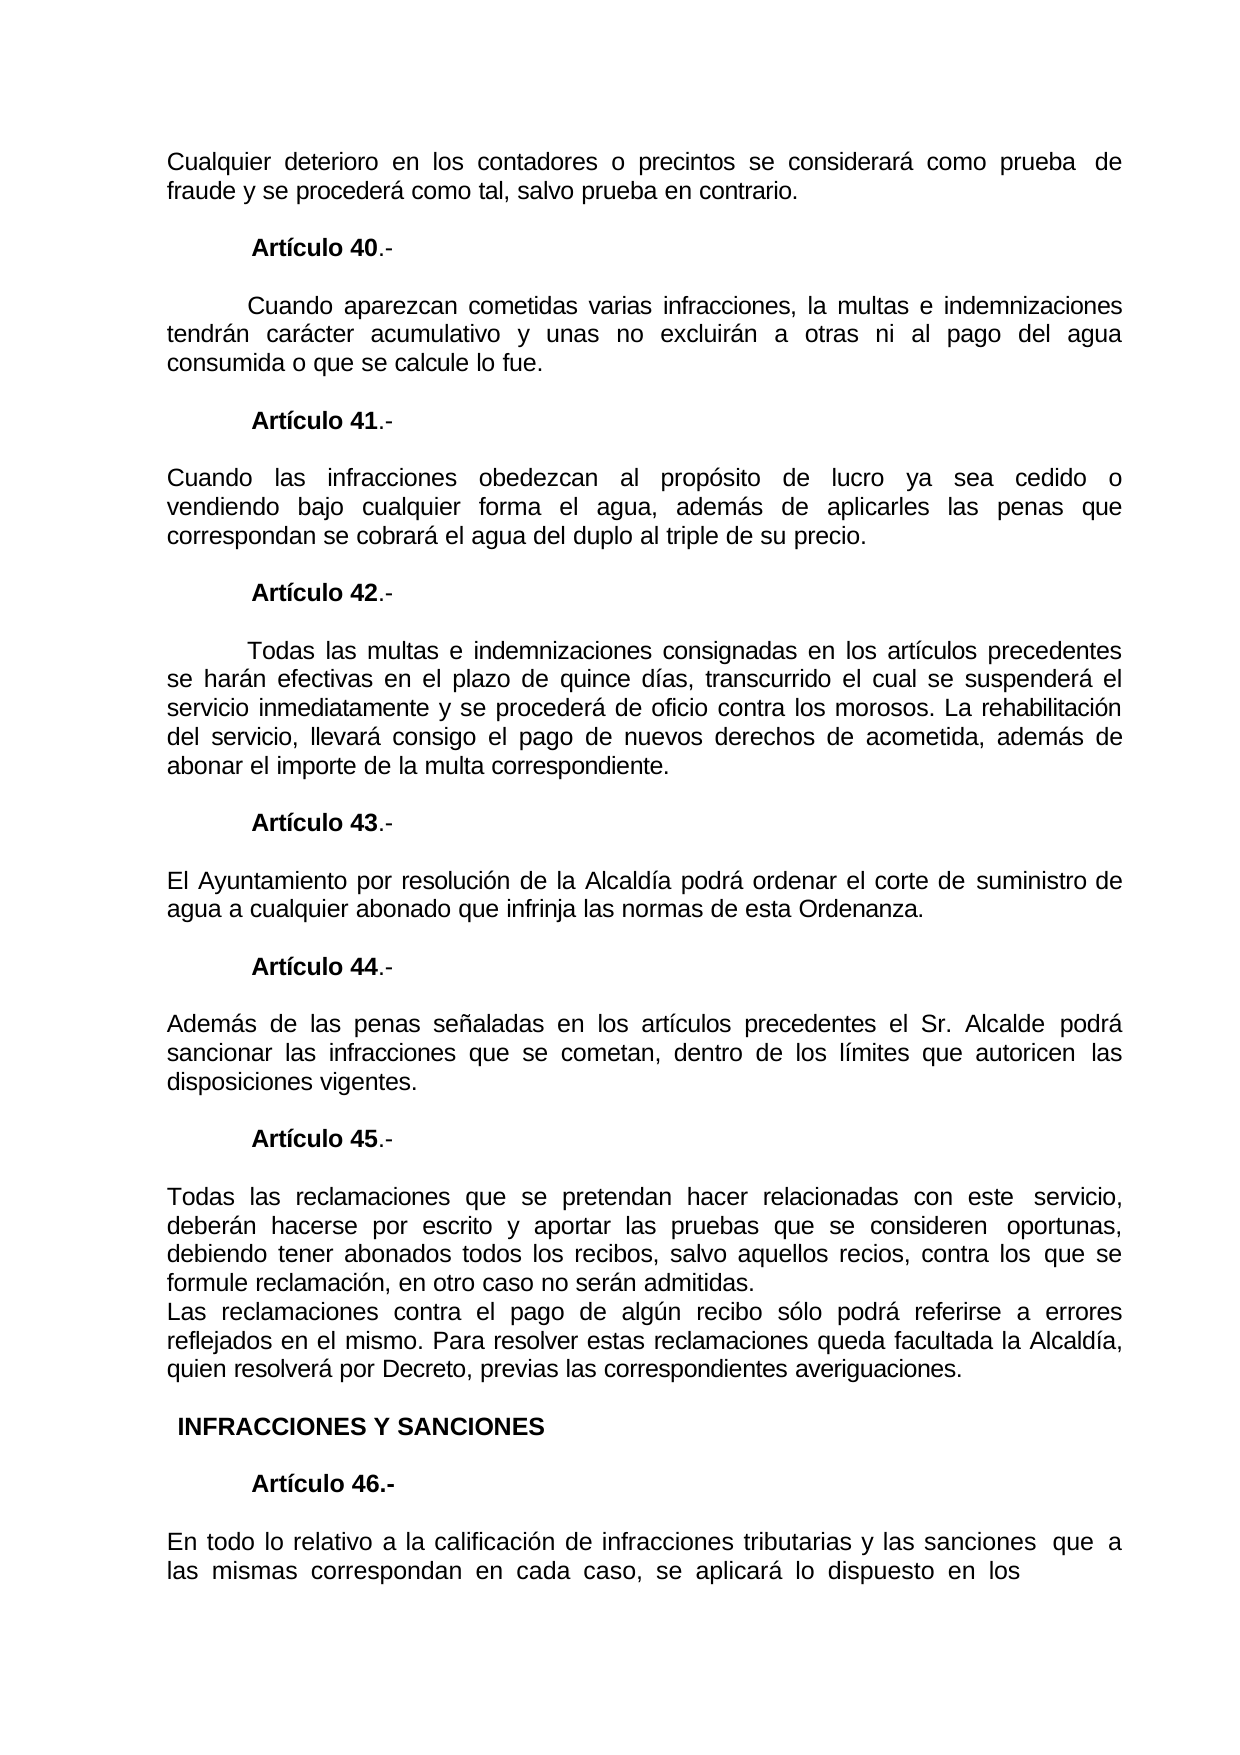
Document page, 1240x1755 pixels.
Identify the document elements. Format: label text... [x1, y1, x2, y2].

subtitle Artículo 45.- [251, 1124, 1135, 1153]
text Artículo 46.- [251, 1469, 1135, 1498]
text Cuando las infracciones obedezcan al propósito de lucro ya sea cedido o vendiendo bajo cualquier forma el agua, además de aplicarles las penas que correspondan se cobrará el agua del duplo al triple de su precio. [167, 463, 1123, 549]
text El Ayuntamiento por resolución de la Alcaldía podrá ordenar el corte de suministro de agua a cualquier abonado que infrinja las normas de esta Ordenanza. [167, 866, 1123, 923]
subtitle Artículo 41.- [251, 406, 1135, 434]
text Todas las multas e indemnizaciones consignadas en los artículos precedentes se harán efectivas en el plazo de quince días, transcurrido el cual se suspenderá el servicio inmediatamente y se procederá de oficio contra los morosos. La rehabilitación del servicio, llevará consigo el pago de nuevos derechos de acometida, además de abonar el importe de la multa correspondiente. [167, 636, 1123, 779]
text Además de las penas señaladas en los artículos precedentes el Sr. Alcalde podrá sancionar las infracciones que se cometan, dentro de los límites que autoricen las disposiciones vigentes. [167, 1009, 1123, 1096]
subtitle Artículo 44.- [251, 952, 1135, 981]
subtitle Artículo 40.- [251, 233, 1135, 262]
text En todo lo relativo a la calificación de infracciones tributarias y las sanciones que a las mismas correspondan en cada caso, se aplicará lo dispuesto en los [167, 1527, 1123, 1584]
subtitle Artículo 42.- [251, 578, 1135, 607]
subtitle INFRACCIONES Y SANCIONES [177, 1412, 1135, 1441]
subtitle Artículo 43.- [251, 808, 1135, 837]
text Cualquier deterioro en los contadores o precintos se considerará como prueba de fraude y se procederá como tal, salvo prueba en contrario. [167, 147, 1123, 204]
text Todas las reclamaciones que se pretendan hacer relacionadas con este servicio, deberán hacerse por escrito y aportar las pruebas que se consideren oportunas, debiendo tener abonados todos los recibos, salvo aquellos recios, contra los que se formule reclamación, en otro caso no serán admitidas. [167, 1182, 1123, 1297]
text Cuando aparezcan cometidas varias infracciones, la multas e indemnizaciones tendrán carácter acumulativo y unas no excluirán a otras ni al pago del agua consumida o que se calcule lo fue. [167, 291, 1123, 377]
text Las reclamaciones contra el pago de algún recibo sólo podrá referirse a errores reflejados en el mismo. Para resolver estas reclamaciones queda facultada la Alcaldía, quien resolverá por Decreto, previas las correspondientes averiguaciones. [167, 1297, 1123, 1383]
